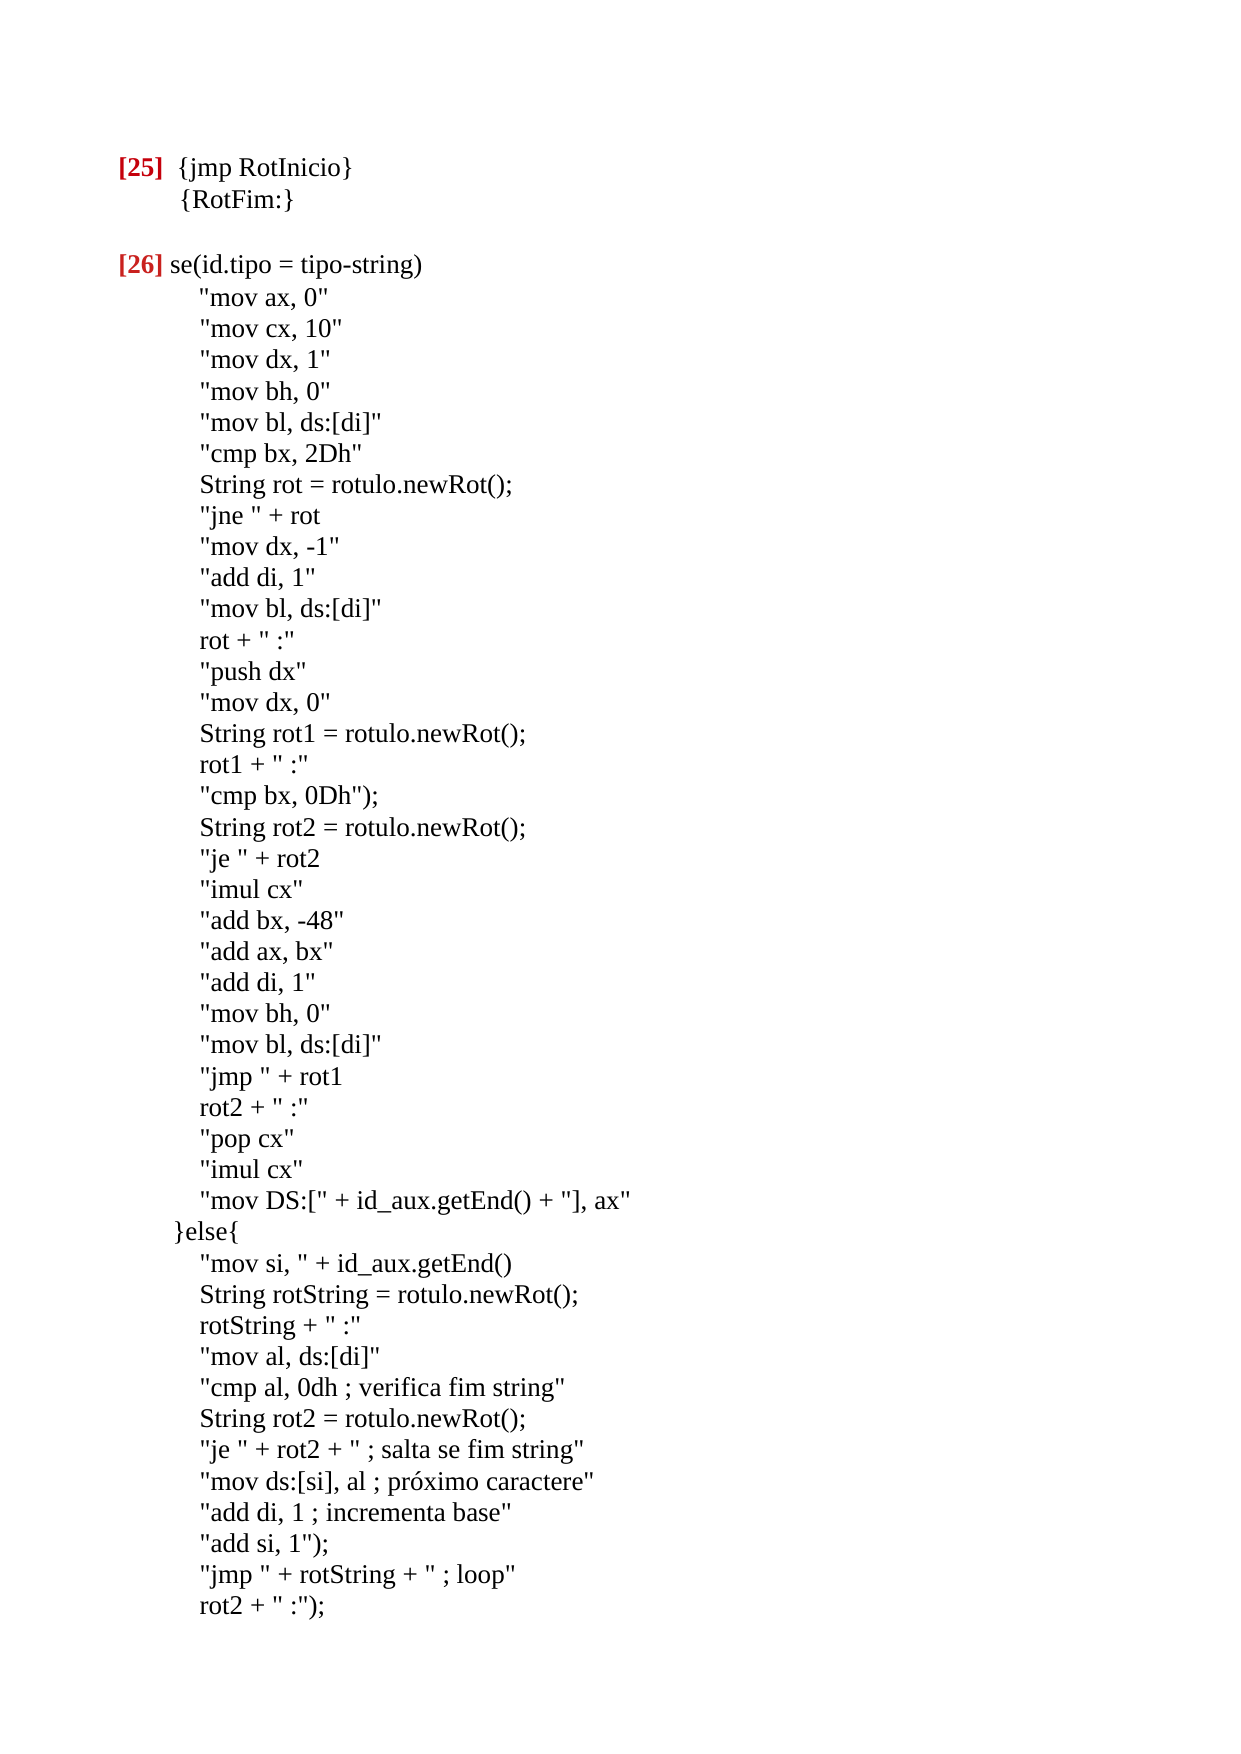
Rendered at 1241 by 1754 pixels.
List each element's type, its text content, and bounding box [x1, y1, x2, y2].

text "add bx, -48" [118, 904, 1122, 935]
text "jmp " + rotString + " ; loop" [118, 1558, 1122, 1589]
text "add ax, bx" [118, 935, 1122, 966]
text "je " + rot2 [118, 842, 1122, 873]
text "je " + rot2 + " ; salta se fim string" [118, 1433, 1122, 1465]
text "cmp bx, 0Dh"); [118, 779, 1122, 811]
text "add si, 1"); [118, 1527, 1122, 1558]
text "mov bh, 0" [118, 374, 1122, 406]
text "mov dx, 0" [118, 686, 1122, 717]
text "mov dx, 1" [118, 343, 1122, 374]
text String rotString = rotulo.newRot(); [118, 1278, 1122, 1309]
text "push dx" [118, 655, 1122, 686]
text "add di, 1" [118, 561, 1122, 593]
text "imul cx" [118, 873, 1122, 904]
text String rot = rotulo.newRot(); [118, 468, 1122, 499]
text [26] se(id.tipo = tipo-string) [118, 248, 1122, 280]
text "add di, 1 ; incrementa base" [118, 1496, 1122, 1527]
text {RotFim:} [165, 183, 1122, 214]
text "cmp al, 0dh ; verifica fim string" [118, 1371, 1122, 1402]
text "mov bl, ds:[di]" [118, 593, 1122, 624]
text "cmp bx, 2Dh" [118, 437, 1122, 468]
text "mov ax, 0" [118, 281, 1122, 312]
text "jmp " + rot1 [118, 1060, 1122, 1091]
text "mov bh, 0" [118, 997, 1122, 1029]
text "mov dx, -1" [118, 530, 1122, 561]
text "mov DS:[" + id_aux.getEnd() + "], ax" [118, 1184, 1122, 1216]
text rot2 + " :"); [118, 1589, 1122, 1620]
text String rot2 = rotulo.newRot(); [118, 1402, 1122, 1433]
text "imul cx" [118, 1153, 1122, 1184]
text String rot2 = rotulo.newRot(); [118, 811, 1122, 842]
text "mov bl, ds:[di]" [118, 1029, 1122, 1060]
text "mov cx, 10" [118, 312, 1122, 343]
text "add di, 1" [118, 966, 1122, 997]
text rot + " :" [118, 624, 1122, 655]
text rot2 + " :" [118, 1091, 1122, 1122]
text "pop cx" [118, 1122, 1122, 1153]
text [25] {jmp RotInicio} [118, 151, 1122, 182]
text "mov al, ds:[di]" [118, 1340, 1122, 1371]
text String rot1 = rotulo.newRot(); [118, 717, 1122, 748]
text rot1 + " :" [118, 748, 1122, 779]
text }else{ [118, 1216, 1122, 1247]
text rotString + " :" [118, 1309, 1122, 1340]
text "mov si, " + id_aux.getEnd() [118, 1247, 1122, 1278]
text "jne " + rot [118, 499, 1122, 530]
text "mov ds:[si], al ; próximo caractere" [118, 1465, 1122, 1496]
text "mov bl, ds:[di]" [118, 406, 1122, 437]
